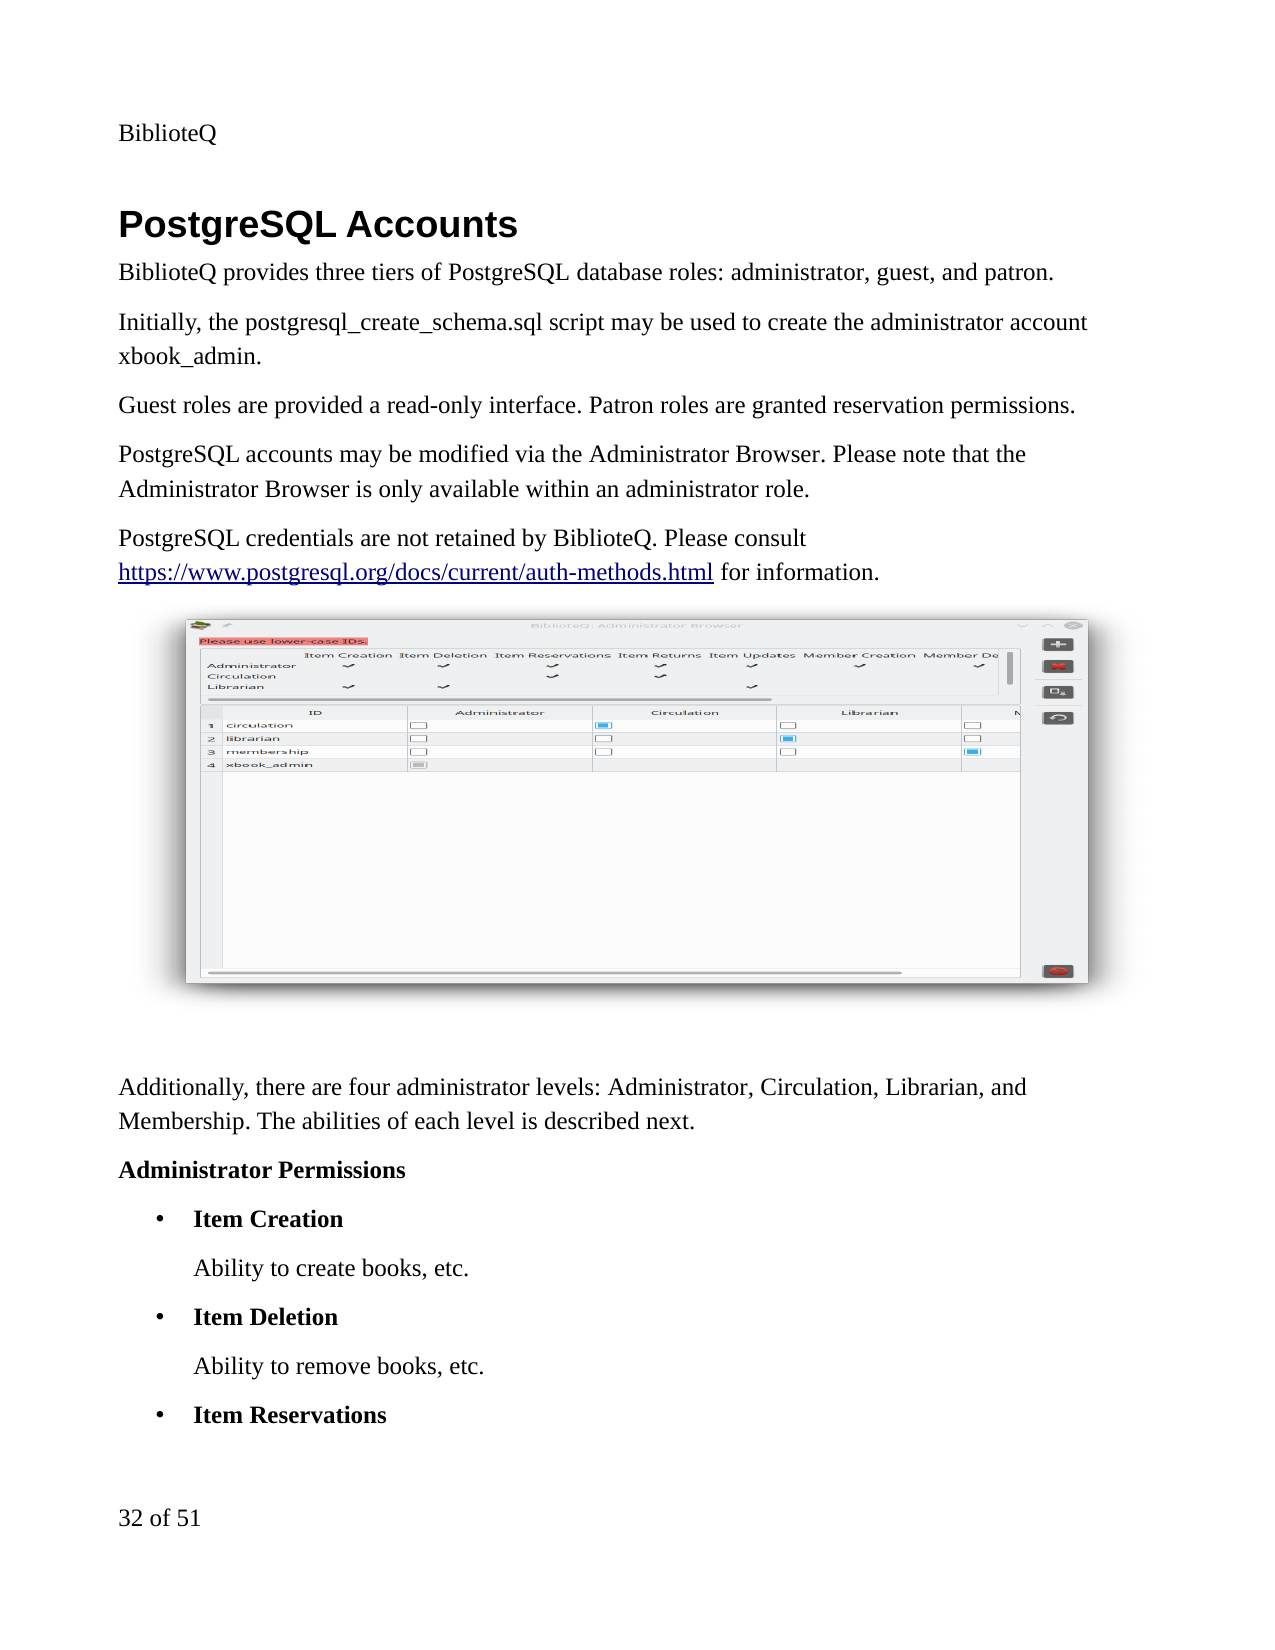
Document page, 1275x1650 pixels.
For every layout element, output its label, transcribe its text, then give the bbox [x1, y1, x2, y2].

list Item Creation [156, 1204, 1157, 1233]
text Guest roles are provided a read-only interface. Patron roles are granted reservation permissions. [118, 390, 1157, 419]
text PostgreSQL accounts may be modified via the Administrator Browser. Please note that the Administrator Browser is only available within an administrator role. [118, 439, 1157, 502]
subtitle PostgreSQL Accounts [118, 201, 1157, 245]
text Additionally, there are four administrator levels: Administrator, Circulation, Librarian, and Membership. The abilities of each level is described next. [118, 1072, 1157, 1135]
list Item Deletion [156, 1302, 1157, 1331]
text BiblioteQ provides three tiers of PostgreSQL database roles: administrator, guest, and patron. [118, 257, 1157, 286]
text Initially, the postgresql_create_schema.sql script may be used to create the administrator account xbook_admin. [118, 307, 1157, 370]
text Administrator Permissions [118, 1155, 1157, 1184]
list Ability to create books, etc. [156, 1253, 1157, 1282]
text PostgreSQL credentials are not retained by BiblioteQ. Please consult https://www.postgresql.org/docs/current/auth-methods.html for information. [118, 523, 1157, 586]
picture [118, 596, 1157, 1017]
list Ability to remove books, etc. [156, 1351, 1157, 1380]
list Item Reservations [156, 1401, 1157, 1429]
